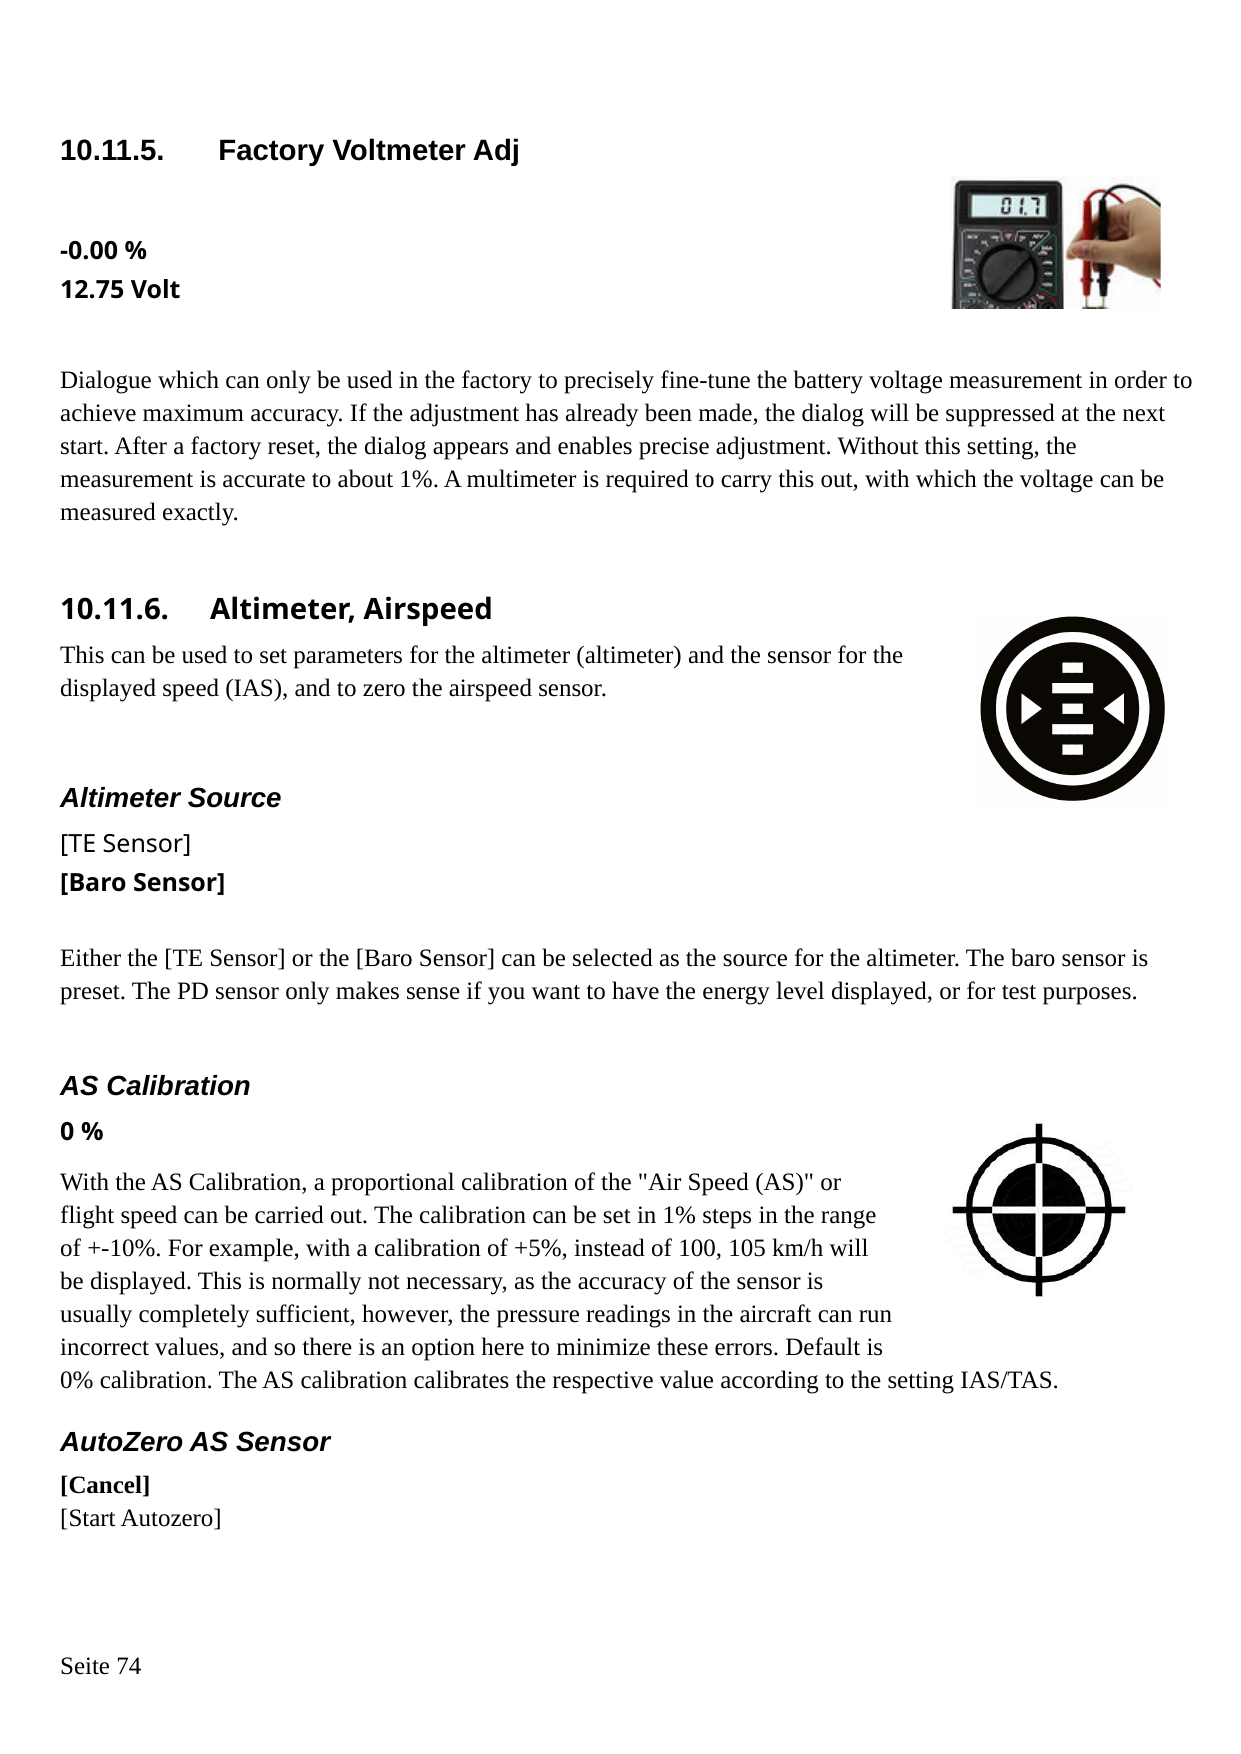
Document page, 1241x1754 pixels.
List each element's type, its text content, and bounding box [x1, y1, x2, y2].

subtitle Altimeter, Airspeed [60, 588, 1207, 628]
picture [970, 606, 1175, 811]
text With the AS Calibration, a proportional calibration of the "Air Speed ​​(AS)" or flight speed can be carried out. The calibration can be set in 1% steps in the range of +-10%. For example, with a calibration of +5%, instead of 100, 105 km/h will be displayed. This is normally not necessary, as the accuracy of the sensor is usually completely sufficient, however, the pressure readings in the aircraft can run incorrect values, and so there is an option here to minimize these errors. Default is 0% calibration. The AS calibration calibrates the respective value according to the setting IAS/TAS. [60, 1167, 1207, 1394]
subtitle AutoZero AS Sensor [60, 1425, 1207, 1457]
text This can be used to set parameters for the altimeter (altimeter) and the sensor for the displayed speed (IAS), and to zero the airspeed sensor. [60, 640, 970, 702]
text 0 % [60, 1113, 942, 1147]
text [Start Autozero] [60, 1503, 1207, 1532]
text [1161, 233, 1207, 267]
text Dialogue which can only be used in the factory to precisely fine-tune the battery voltage measurement in order to achieve maximum accuracy. If the adjustment has already been made, the dialog will be suppressed at the next start. After a factory reset, the dialog appears and enables precise adjustment. Without this setting, the measurement is accurate to about 1%. A multimeter is required to carry this out, with which the voltage can be measured exactly. [60, 365, 1207, 526]
text [TE Sensor] [60, 825, 1207, 859]
text -0.00 % [60, 233, 943, 267]
subtitle Altimeter Source [60, 781, 1207, 813]
picture [942, 1113, 1135, 1306]
text [Cancel] [60, 1470, 1207, 1498]
text [1161, 272, 1207, 306]
text [Baro Sensor] [60, 864, 1207, 899]
text 12.75 Volt [60, 272, 943, 306]
text [1135, 1113, 1207, 1147]
subtitle AS Calibration [60, 1069, 1207, 1101]
subtitle Factory Voltmeter Adj [60, 133, 1207, 166]
text Either the [TE Sensor] or the [Baro Sensor] can be selected as the source for the altimeter. The baro sensor is preset. The PD sensor only makes sense if you want to have the energy level displayed, or for test purposes. [60, 943, 1207, 1005]
picture [943, 173, 1161, 309]
